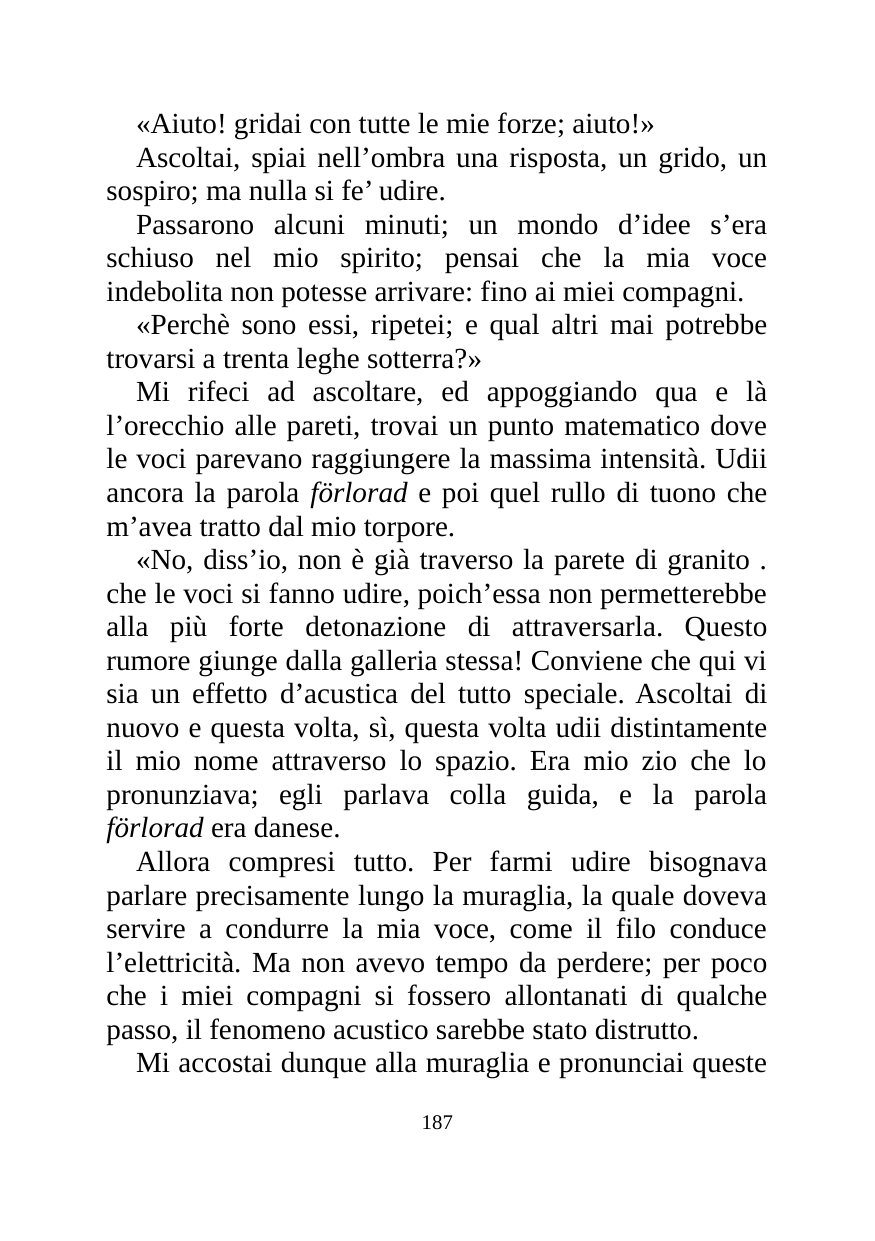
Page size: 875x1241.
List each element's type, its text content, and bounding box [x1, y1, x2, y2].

text Mi rifeci ad ascoltare, ed appoggiando qua e là l’orecchio alle pareti, trovai un punto matematico dove le voci parevano raggiungere la massima intensità. Udii ancora la parola förlorad e poi quel rullo di tuono che m’avea tratto dal mio torpore. [106, 374, 768, 542]
text Ascoltai, spiai nell’ombra una risposta, un grido, un sospiro; ma nulla si fe’ udire. [106, 140, 768, 207]
text «No, diss’io, non è già traverso la parete di granito . che le voci si fanno udire, poich’essa non permetterebbe alla più forte detonazione di attraversarla. Questo rumore giunge dalla galleria stessa! Conviene che qui vi sia un effetto d’acustica del tutto speciale. Ascoltai di nuovo e questa volta, sì, questa volta udii distintamente il mio nome attraverso lo spazio. Era mio zio che lo pronunziava; egli parlava colla guida, e la parola förlorad era danese. [106, 542, 768, 844]
text Allora compresi tutto. Per farmi udire bisognava parlare precisamente lungo la muraglia, la quale doveva servire a condurre la mia voce, come il filo conduce l’elettricità. Ma non avevo tempo da perdere; per poco che i miei compagni si fossero allontanati di qualche passo, il fenomeno acustico sarebbe stato distrutto. [106, 844, 768, 1045]
text «Perchè sono essi, ripetei; e qual altri mai potrebbe trovarsi a trenta leghe sotterra?» [106, 307, 768, 374]
text Mi accostai dunque alla muraglia e pronunciai queste [106, 1045, 768, 1079]
text «Aiuto! gridai con tutte le mie forze; aiuto!» [106, 106, 768, 140]
text Passarono alcuni minuti; un mondo d’idee s’era schiuso nel mio spirito; pensai che la mia voce indebolita non potesse arrivare: fino ai miei compagni. [106, 207, 768, 307]
